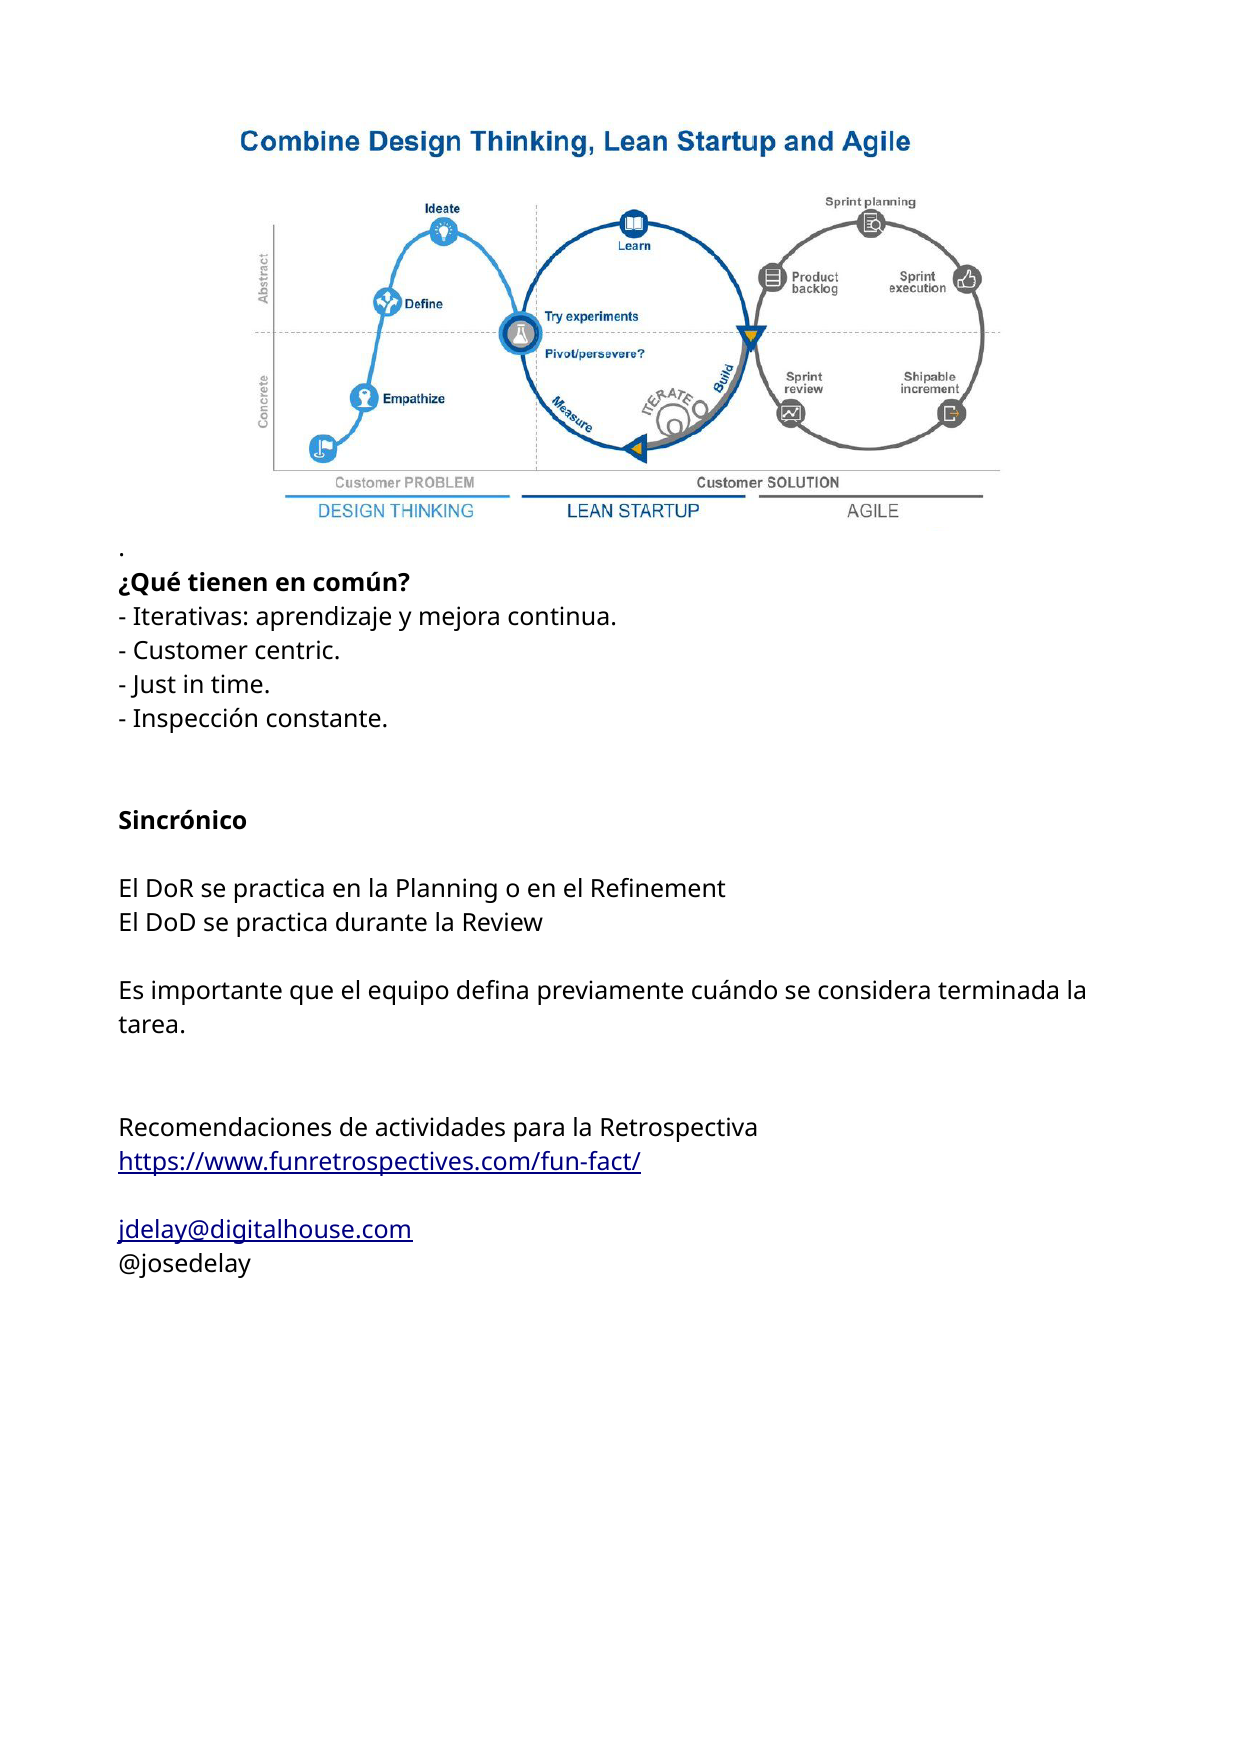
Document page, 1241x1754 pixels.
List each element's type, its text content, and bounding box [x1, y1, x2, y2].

text - Inspección constante. [118, 700, 1122, 734]
text - Iterativas: aprendizaje y mejora continua. [118, 598, 1122, 632]
text El DoD se practica durante la Review [118, 905, 1122, 939]
text - Customer centric. [118, 632, 1122, 666]
text https://www.funretrospectives.com/fun-fact/ [118, 1143, 1122, 1177]
text - Just in time. [118, 666, 1122, 700]
text El DoR se practica en la Planning o en el Refinement [118, 871, 1122, 905]
picture [228, 118, 1012, 531]
text . [118, 531, 1122, 564]
text ¿Qué tienen en común? [118, 564, 1122, 598]
text Es importante que el equipo defina previamente cuándo se considera terminada la tarea. [118, 973, 1122, 1041]
text Sincrónico [118, 803, 1122, 837]
text jdelay@digitalhouse.com [118, 1211, 1122, 1245]
text Recomendaciones de actividades para la Retrospectiva [118, 1109, 1122, 1143]
text @josedelay [118, 1245, 1122, 1279]
